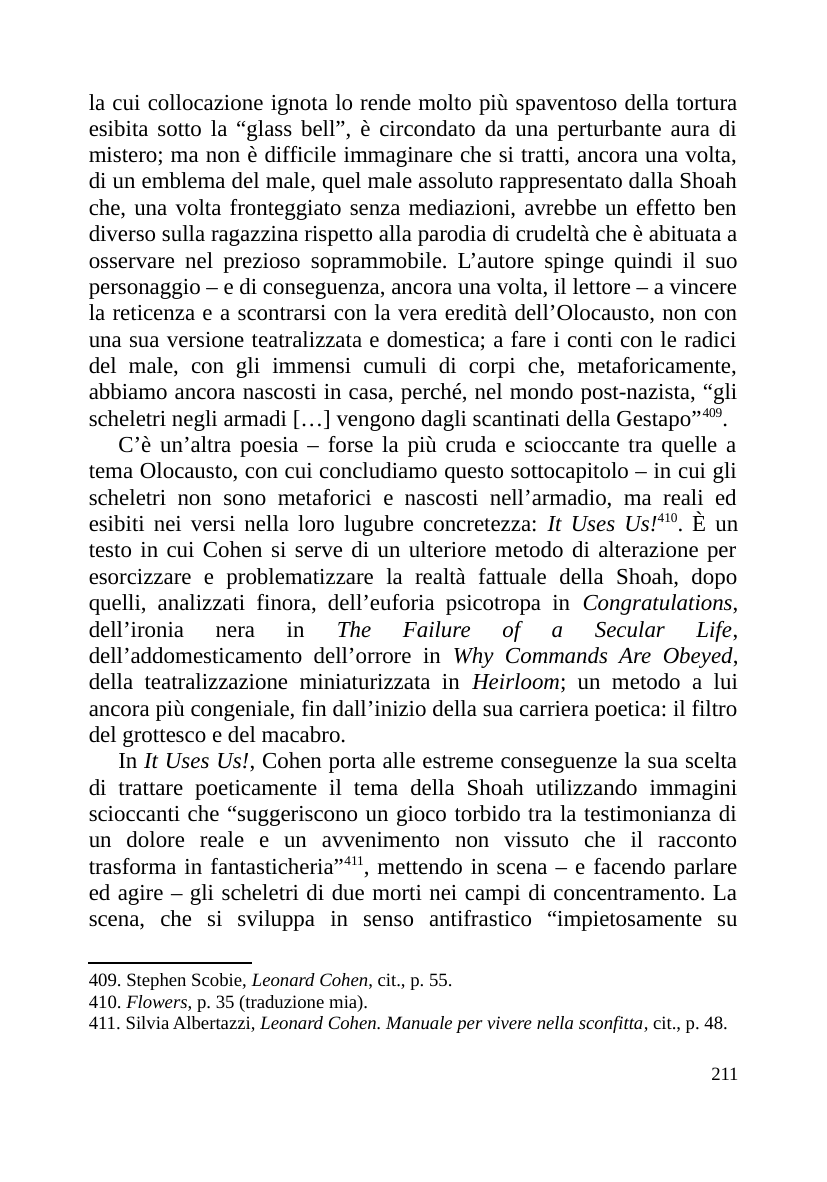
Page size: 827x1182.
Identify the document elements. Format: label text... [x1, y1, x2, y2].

text In It Uses Us!, Cohen porta alle estreme conseguenze la sua scelta di trattare poeticamente il tema della Shoah utilizzando immagini scioccanti che “suggeriscono un gioco torbido tra la testimonianza di un dolore reale e un avvenimento non vissuto che il racconto trasforma in fantasticheria”, mettendo in scena – e facendo parlare ed agire – gli scheletri di due morti nei campi di concentramento. La scena, che si sviluppa in senso antifrastico “impietosamente su [88, 747, 738, 932]
text Flowers, p. 35 (traduzione mia). [88, 991, 738, 1012]
text la cui collocazione ignota lo rende molto più spaventoso della tortura esibita sotto la “glass bell”, è circondato da una perturbante aura di mistero; ma non è difficile immaginare che si tratti, ancora una volta, di un emblema del male, quel male assoluto rappresentato dalla Shoah che, una volta fronteggiato senza mediazioni, avrebbe un effetto ben diverso sulla ragazzina rispetto alla parodia di crudeltà che è abituata a osservare nel prezioso soprammobile. L’autore spinge quindi il suo personaggio – e di conseguenza, ancora una volta, il lettore – a vincere la reticenza e a scontrarsi con la vera eredità dell’Olocausto, non con una sua versione teatralizzata e domestica; a fare i conti con le radici del male, con gli immensi cumuli di corpi che, metaforicamente, abbiamo ancora nascosti in casa, perché, nel mondo post-nazista, “gli scheletri negli armadi […] vengono dagli scantinati della Gestapo”. [88, 88, 738, 431]
text C’è un’altra poesia – forse la più cruda e scioccante tra quelle a tema Olocausto, con cui concludiamo questo sottocapitolo – in cui gli scheletri non sono metaforici e nascosti nell’armadio, ma reali ed esibiti nei versi nella loro lugubre concretezza: It Uses Us!. È un testo in cui Cohen si serve di un ulteriore metodo di alterazione per esorcizzare e problematizzare la realtà fattuale della Shoah, dopo quelli, analizzati finora, dell’euforia psicotropa in Congratulations, dell’ironia nera in The Failure of a Secular Life, dell’addomesticamento dell’orrore in Why Commands Are Obeyed, della teatralizzazione miniaturizzata in Heirloom; un metodo a lui ancora più congeniale, fin dall’inizio della sua carriera poetica: il filtro del grottesco e del macabro. [88, 431, 738, 747]
text Stephen Scobie, Leonard Cohen, cit., p. 55. [88, 969, 738, 991]
text Silvia Albertazzi, Leonard Cohen. Manuale per vivere nella sconfitta, cit., p. 48. [88, 1012, 738, 1034]
